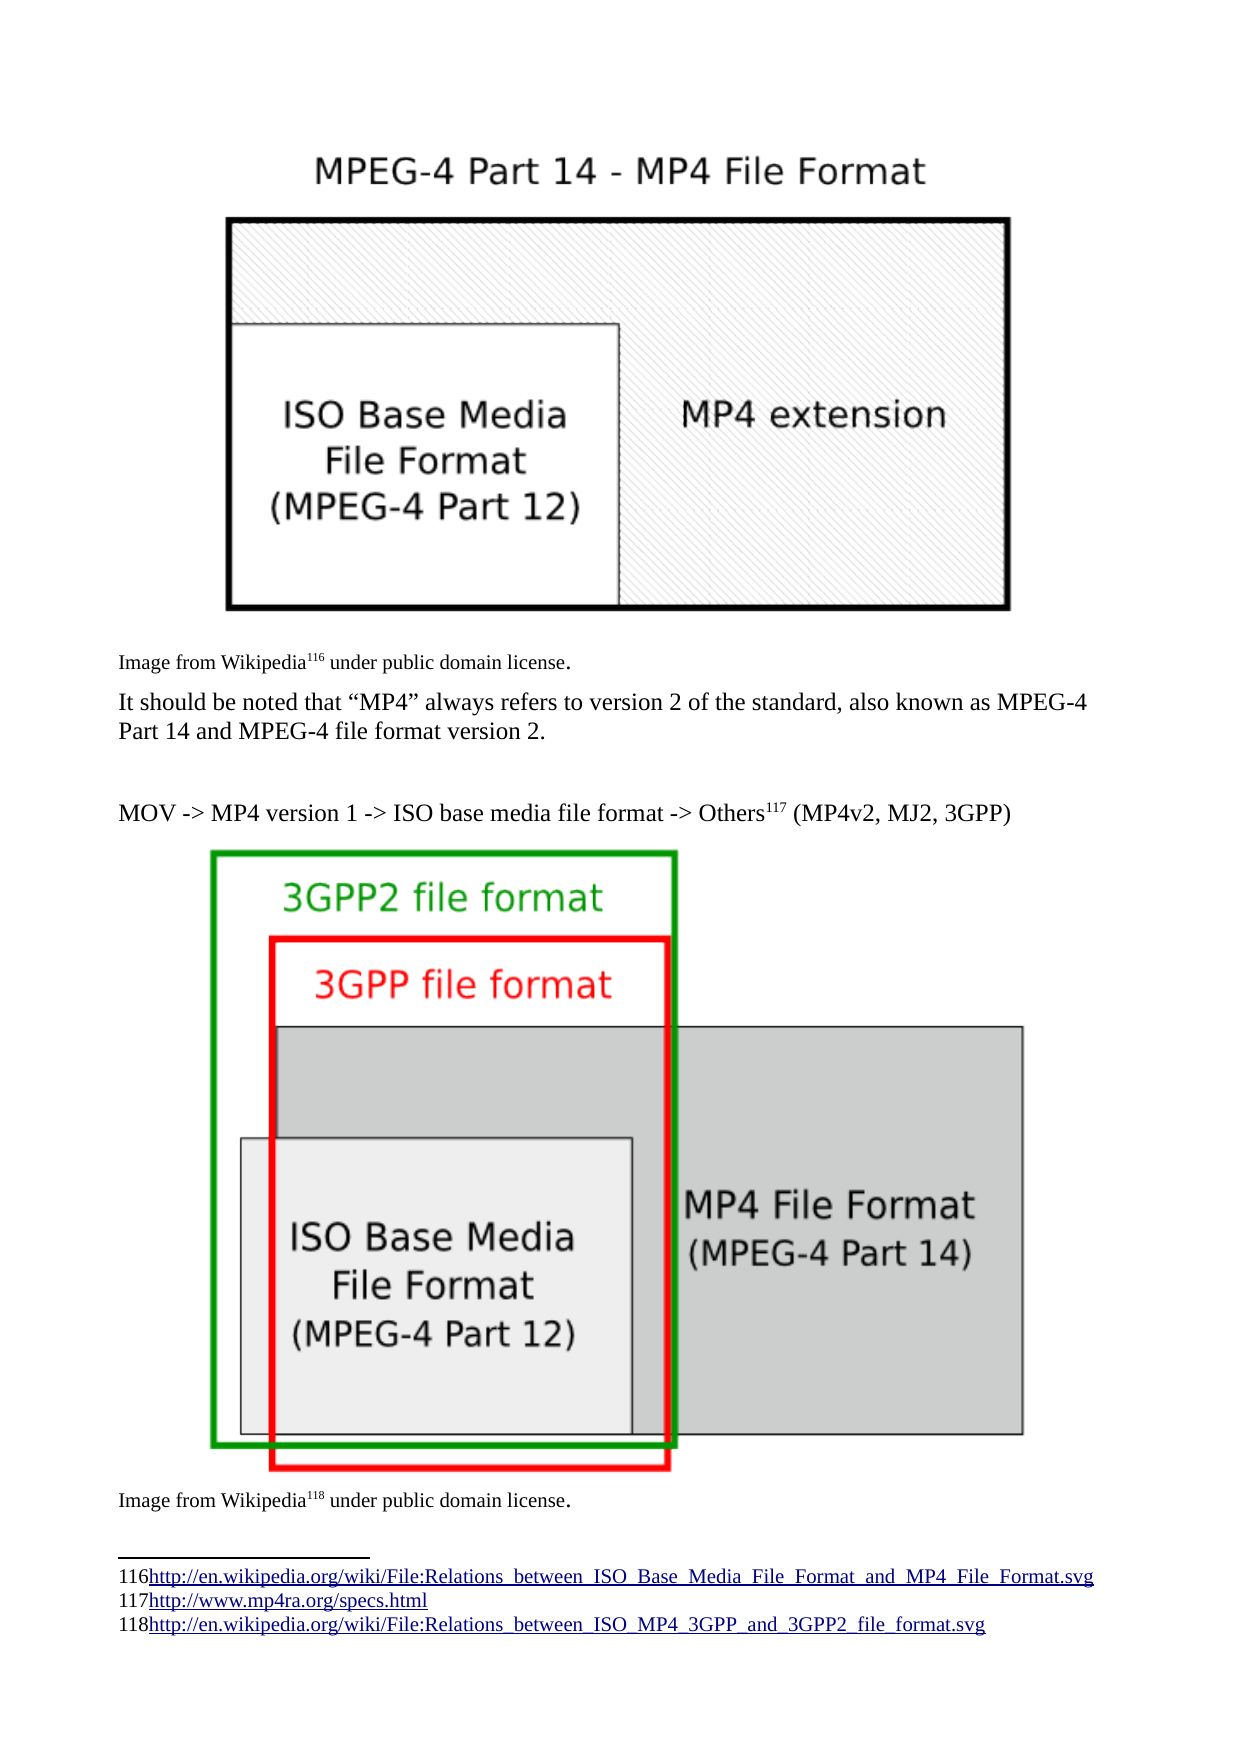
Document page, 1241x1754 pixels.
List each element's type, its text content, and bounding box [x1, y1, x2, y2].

picture [198, 839, 1042, 1485]
text Image from Wikipedia under public domain license. [118, 646, 1122, 675]
picture [193, 118, 1048, 646]
text http://en.wikipedia.org/wiki/File:Relations_between_ISO_Base_Media_File_Format_and_MP4_File_Format.svg [118, 1564, 1122, 1588]
text Image from Wikipedia under public domain license. [118, 1485, 1122, 1513]
text MOV -> MP4 version 1 -> ISO base media file format -> Others (MP4v2, MJ2, 3GPP) [118, 798, 1122, 827]
text http://en.wikipedia.org/wiki/File:Relations_between_ISO_MP4_3GPP_and_3GPP2_file_format.svg [118, 1612, 1122, 1636]
text http://www.mp4ra.org/specs.html [118, 1588, 1122, 1612]
text It should be noted that “MP4” always refers to version 2 of the standard, also known as MPEG-4 Part 14 and MPEG-4 file format version 2. [118, 687, 1122, 745]
